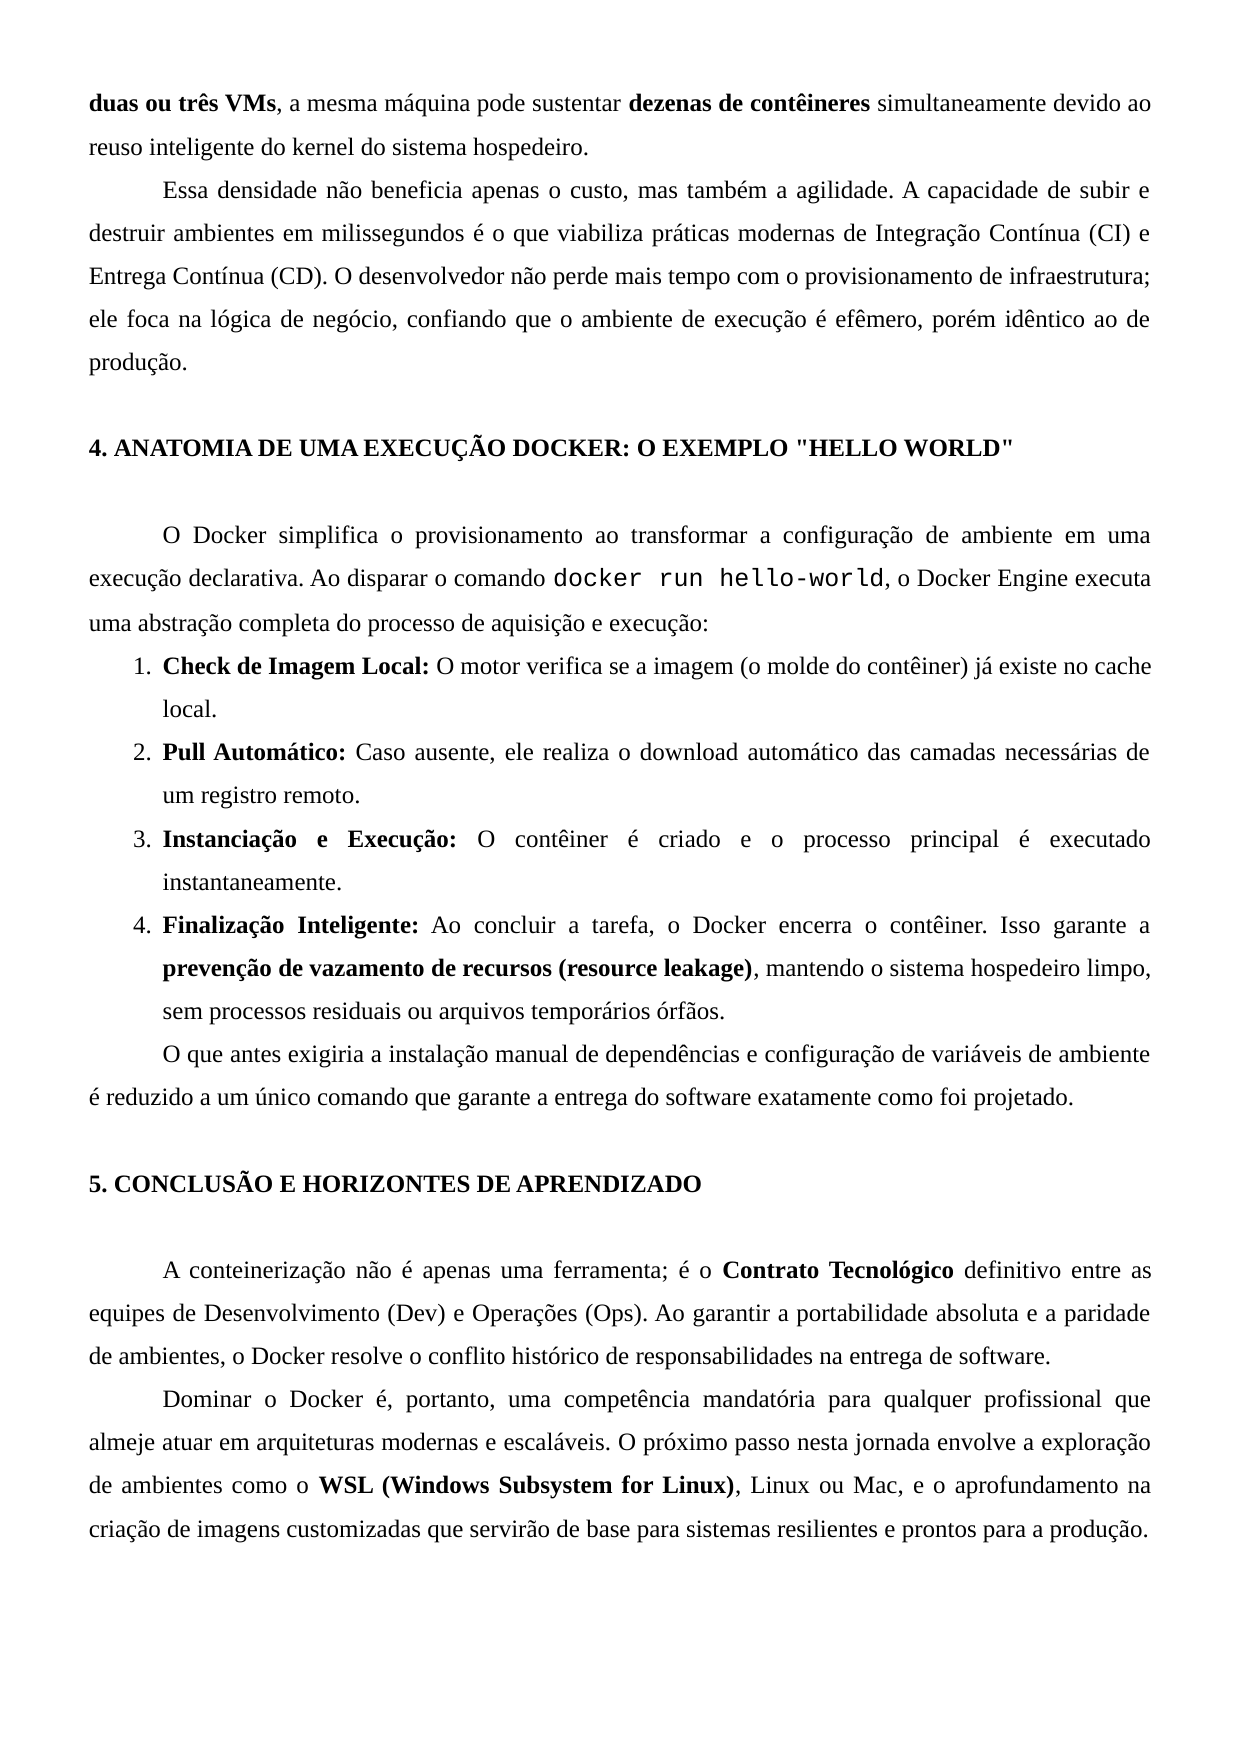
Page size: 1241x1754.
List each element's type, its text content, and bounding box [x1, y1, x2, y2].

subtitle Anatomia de uma Execução Docker: O Exemplo "Hello World" [88, 433, 1152, 462]
list Instanciação e Execução: O contêiner é criado e o processo principal é executado instantaneamente. [133, 824, 1152, 896]
list Finalização Inteligente: Ao concluir a tarefa, o Docker encerra o contêiner. Isso garante a prevenção de vazamento de recursos (resource leakage), mantendo o sistema hospedeiro limpo, sem processos residuais ou arquivos temporários órfãos. [133, 910, 1152, 1025]
text Dominar o Docker é, portanto, uma competência mandatória para qualquer profissional que almeje atuar em arquiteturas modernas e escaláveis. O próximo passo nesta jornada envolve a exploração de ambientes como o WSL (Windows Subsystem for Linux), Linux ou Mac, e o aprofundamento na criação de imagens customizadas que servirão de base para sistemas resilientes e prontos para a produção. [88, 1384, 1152, 1542]
text O Docker simplifica o provisionamento ao transformar a configuração de ambiente em uma execução declarativa. Ao disparar o comando docker run hello-world, o Docker Engine executa uma abstração completa do processo de aquisição e execução: [88, 520, 1152, 637]
text O que antes exigiria a instalação manual de dependências e configuração de variáveis de ambiente é reduzido a um único comando que garante a entrega do software exatamente como foi projetado. [88, 1039, 1152, 1111]
text duas ou três VMs, a mesma máquina pode sustentar dezenas de contêineres simultaneamente devido ao reuso inteligente do kernel do sistema hospedeiro. [88, 88, 1152, 160]
subtitle Conclusão e Horizontes de Aprendizado [88, 1169, 1152, 1197]
list Pull Automático: Caso ausente, ele realiza o download automático das camadas necessárias de um registro remoto. [133, 737, 1152, 809]
text A conteinerização não é apenas uma ferramenta; é o Contrato Tecnológico definitivo entre as equipes de Desenvolvimento (Dev) e Operações (Ops). Ao garantir a portabilidade absoluta e a paridade de ambientes, o Docker resolve o conflito histórico de responsabilidades na entrega de software. [88, 1255, 1152, 1370]
text Essa densidade não beneficia apenas o custo, mas também a agilidade. A capacidade de subir e destruir ambientes em milissegundos é o que viabiliza práticas modernas de Integração Contínua (CI) e Entrega Contínua (CD). O desenvolvedor não perde mais tempo com o provisionamento de infraestrutura; ele foca na lógica de negócio, confiando que o ambiente de execução é efêmero, porém idêntico ao de produção. [88, 175, 1152, 376]
list Check de Imagem Local: O motor verifica se a imagem (o molde do contêiner) já existe no cache local. [133, 651, 1152, 723]
